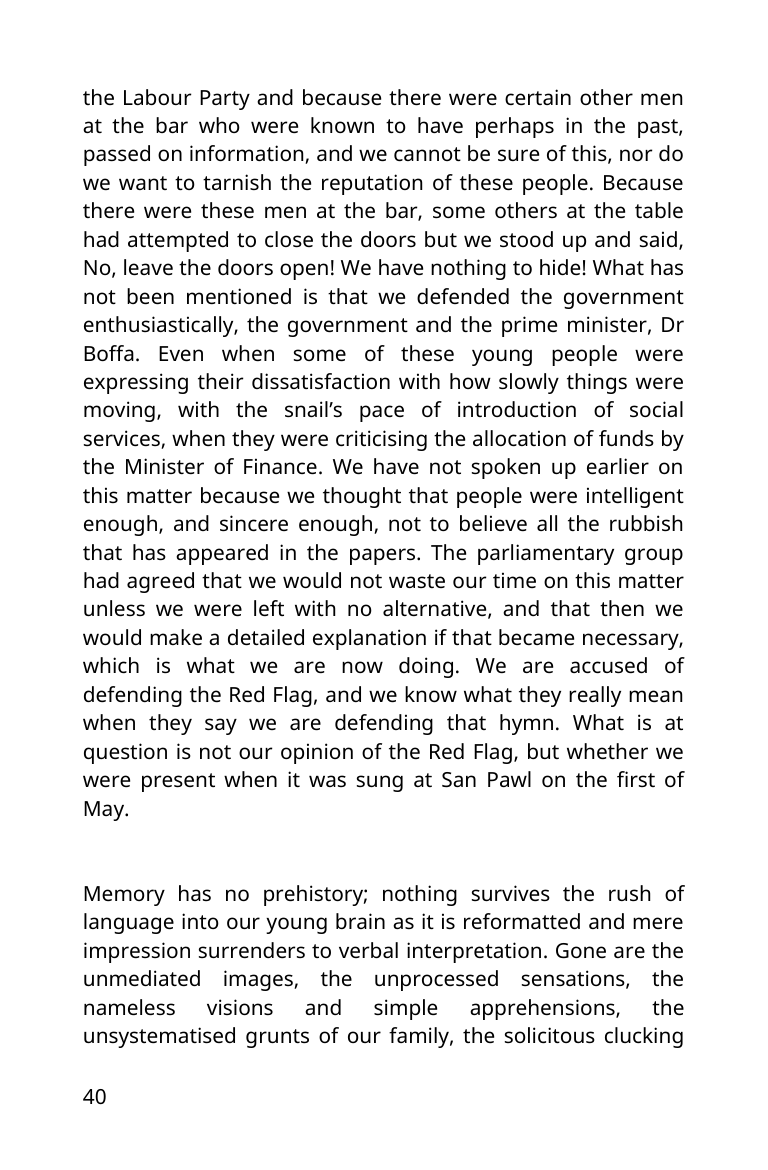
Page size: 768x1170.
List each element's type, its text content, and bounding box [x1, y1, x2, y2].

text Memory has no prehistory; nothing survives the rush of language into our young brain as it is reformatted and mere impression surrenders to verbal interpretation. Gone are the unmediated images, the unprocessed sensations, the nameless visions and simple apprehensions, the unsystematised grunts of our family, the solicitous clucking [83, 879, 685, 1049]
text the Labour Party and because there were certain other men at the bar who were known to have perhaps in the past, passed on information, and we cannot be sure of this, nor do we want to tarnish the reputation of these people. Because there were these men at the bar, some others at the table had attempted to close the doors but we stood up and said, No, leave the doors open! We have nothing to hide! What has not been mentioned is that we defended the government enthusiastically, the government and the prime minister, Dr Boffa. Even when some of these young people were expressing their dissatisfaction with how slowly things were moving, with the snail’s pace of introduction of social services, when they were criticising the allocation of funds by the Minister of Finance. We have not spoken up earlier on this matter because we thought that people were intelligent enough, and sincere enough, not to believe all the rubbish that has appeared in the papers. The parliamentary group had agreed that we would not waste our time on this matter unless we were left with no alternative, and that then we would make a detailed explanation if that became necessary, which is what we are now doing. We are accused of defending the Red Flag, and we know what they really mean when they say we are defending that hymn. What is at question is not our opinion of the Red Flag, but whether we were present when it was sung at San Pawl on the first of May. [83, 83, 685, 822]
